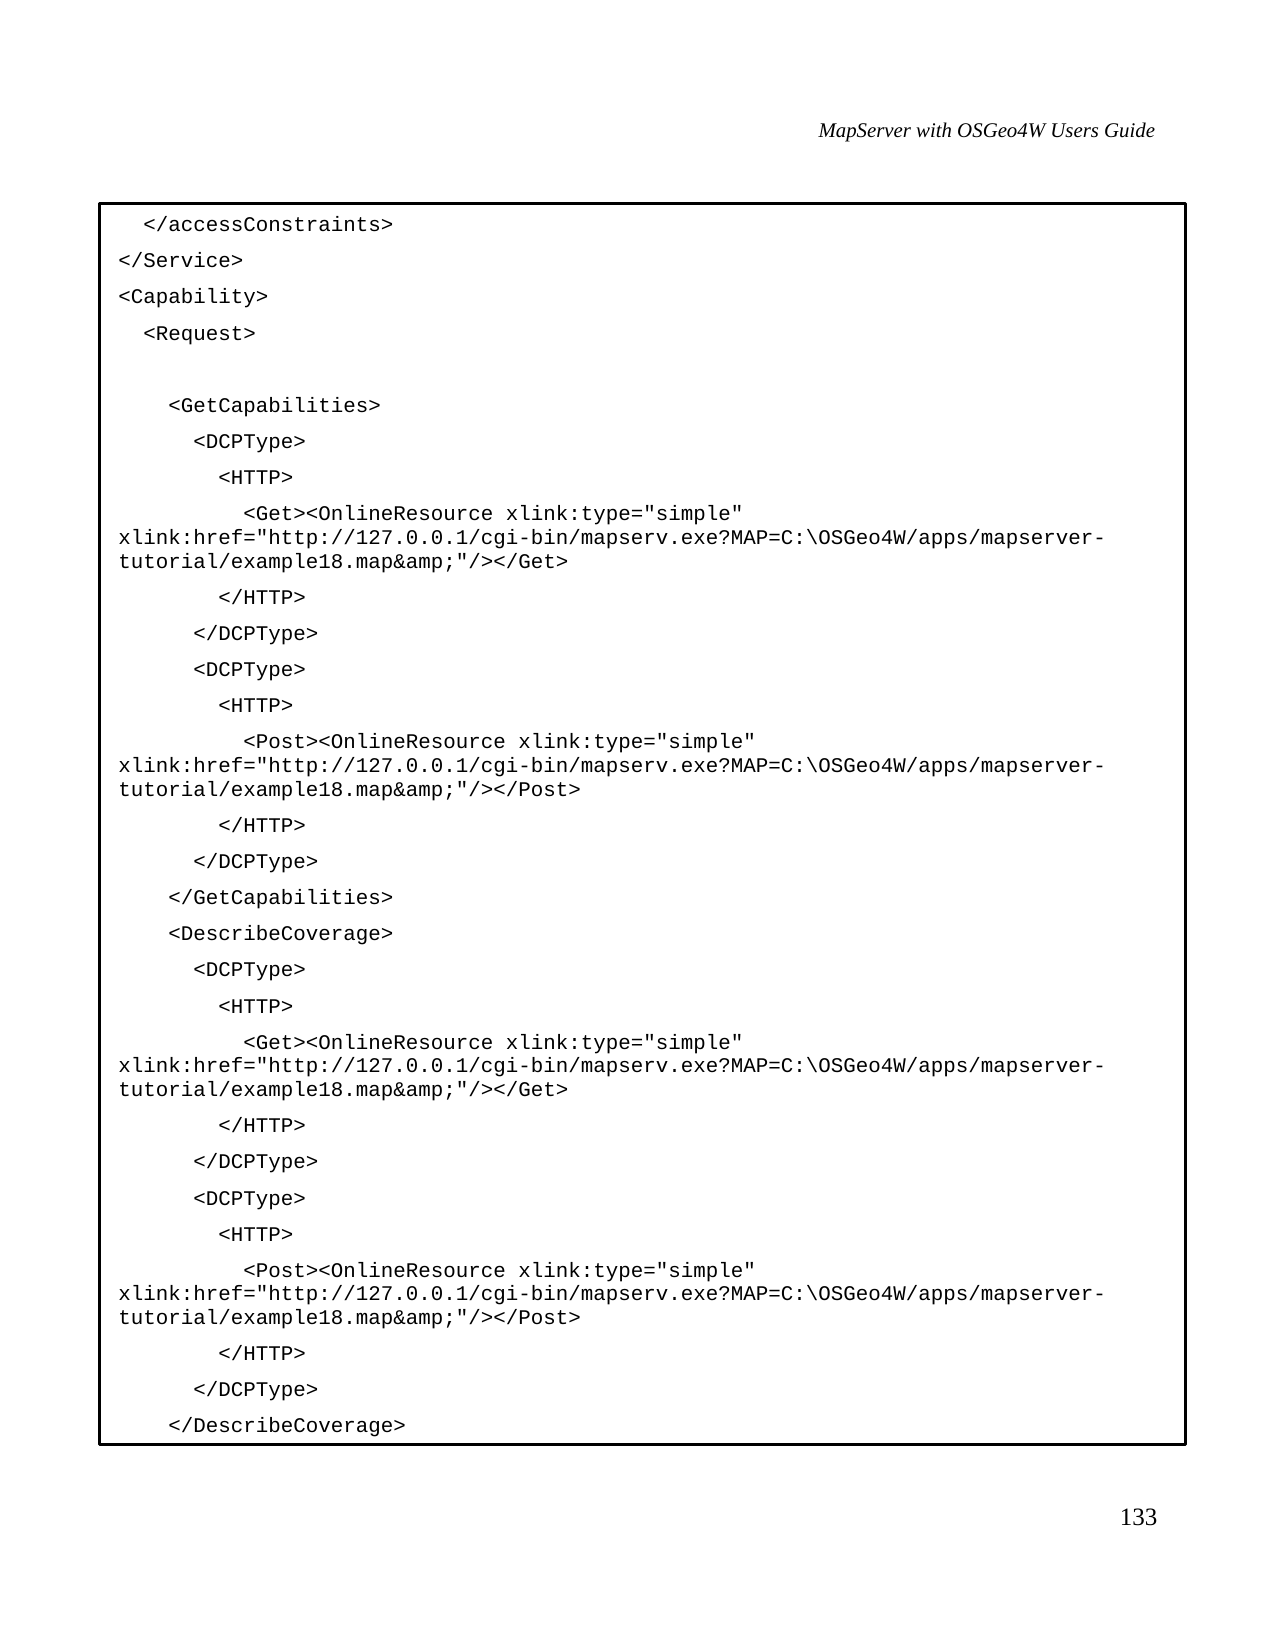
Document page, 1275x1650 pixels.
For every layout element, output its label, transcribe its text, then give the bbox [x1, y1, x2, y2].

text </DCPType> [118, 1379, 1157, 1403]
text </HTTP> [118, 1115, 1157, 1139]
text <Post><OnlineResource xlink:type="simple" xlink:href="http://127.0.0.1/cgi-bin/mapserv.exe?MAP=C:\OSGeo4W/apps/mapserver-tutorial/example18.map&amp;"/></Post> [118, 1260, 1157, 1331]
text <Get><OnlineResource xlink:type="simple" xlink:href="http://127.0.0.1/cgi-bin/mapserv.exe?MAP=C:\OSGeo4W/apps/mapserver-tutorial/example18.map&amp;"/></Get> [118, 1032, 1157, 1103]
text </DCPType> [118, 623, 1157, 647]
text <GetCapabilities> [118, 395, 1157, 419]
text </Service> [118, 250, 1157, 274]
text <Post><OnlineResource xlink:type="simple" xlink:href="http://127.0.0.1/cgi-bin/mapserv.exe?MAP=C:\OSGeo4W/apps/mapserver-tutorial/example18.map&amp;"/></Post> [118, 731, 1157, 802]
text </DescribeCoverage> [118, 1416, 1157, 1439]
text <DCPType> [118, 1187, 1157, 1211]
text <Request> [118, 323, 1157, 346]
text <Capability> [118, 287, 1157, 310]
text <DCPType> [118, 431, 1157, 455]
text <DescribeCoverage> [118, 923, 1157, 947]
text <DCPType> [118, 959, 1157, 983]
text <Get><OnlineResource xlink:type="simple" xlink:href="http://127.0.0.1/cgi-bin/mapserv.exe?MAP=C:\OSGeo4W/apps/mapserver-tutorial/example18.map&amp;"/></Get> [118, 503, 1157, 574]
text <HTTP> [118, 467, 1157, 491]
text <HTTP> [118, 996, 1157, 1019]
text </HTTP> [118, 1343, 1157, 1367]
text <HTTP> [118, 695, 1157, 719]
text </GetCapabilities> [118, 887, 1157, 911]
text </accessConstraints> [118, 214, 1157, 238]
text <DCPType> [118, 659, 1157, 683]
text </HTTP> [118, 815, 1157, 838]
text <HTTP> [118, 1224, 1157, 1247]
text </DCPType> [118, 1151, 1157, 1175]
text </DCPType> [118, 851, 1157, 875]
text </HTTP> [118, 587, 1157, 611]
